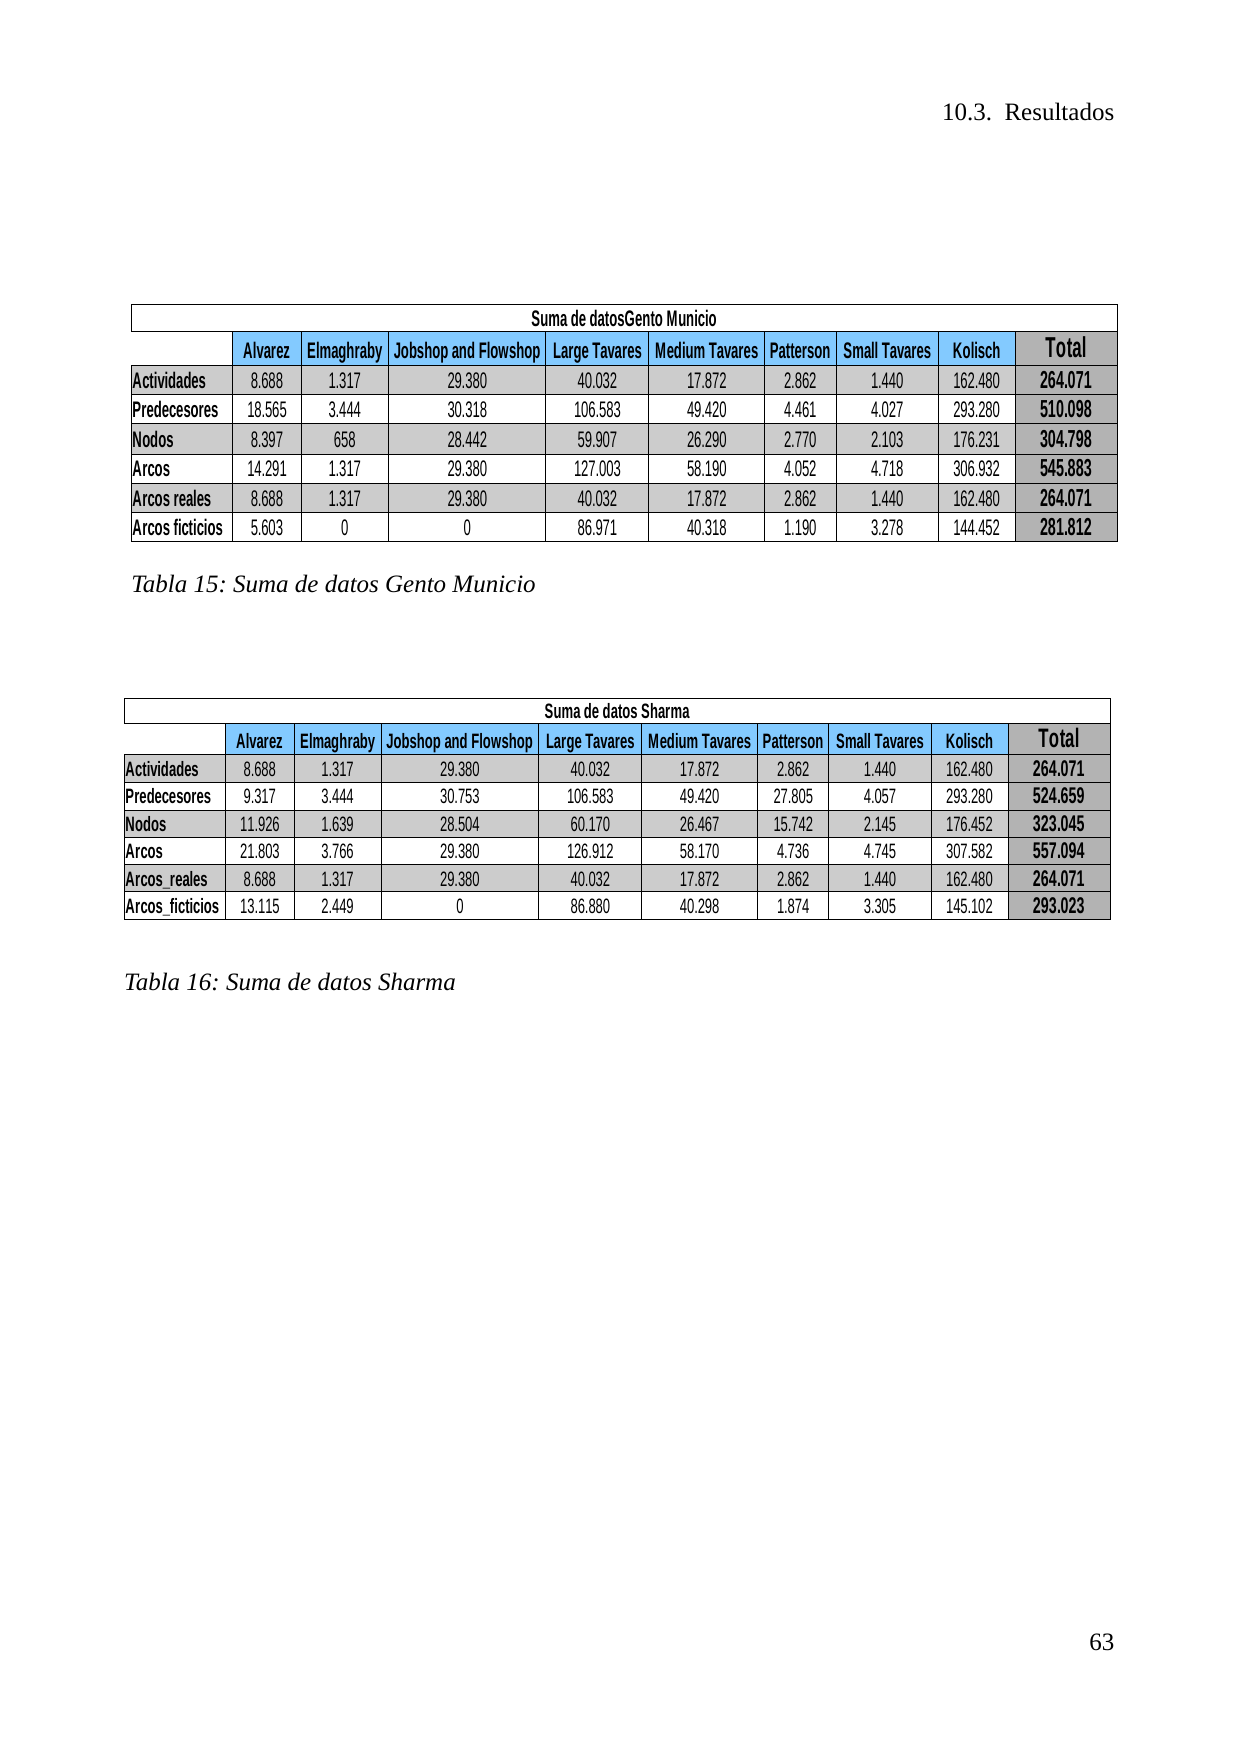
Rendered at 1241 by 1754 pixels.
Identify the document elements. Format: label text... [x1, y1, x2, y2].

text Tabla 15: Suma de datos Gento Municio [131, 304, 1138, 598]
text Tabla 16: Suma de datos Sharma [124, 698, 1141, 996]
